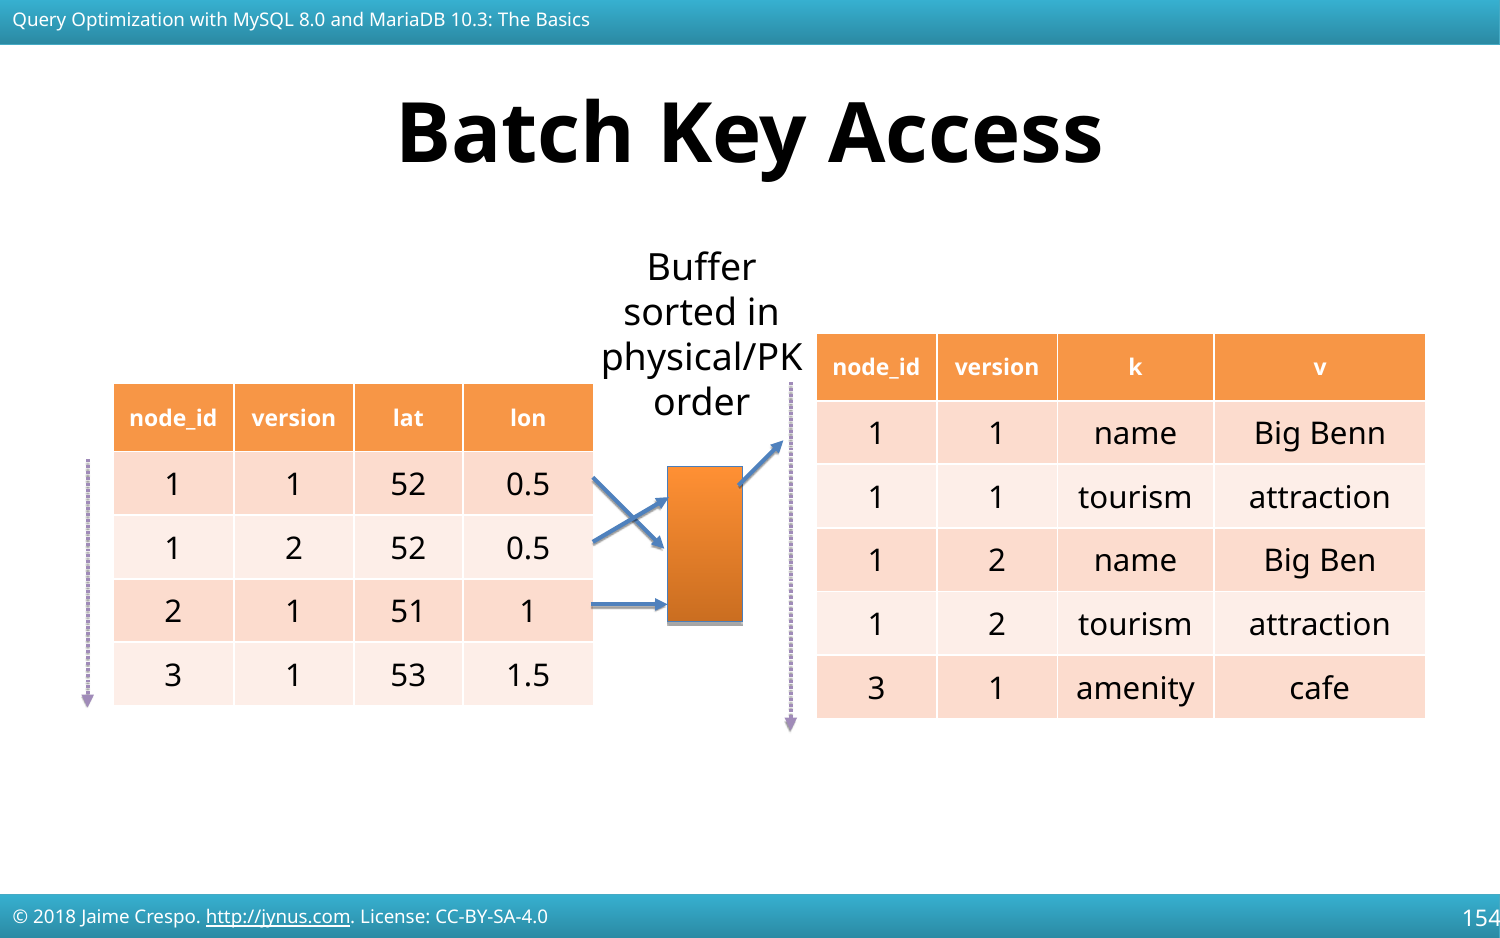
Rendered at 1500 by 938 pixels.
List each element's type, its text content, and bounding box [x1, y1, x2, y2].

table_cell 3 [817, 656, 936, 718]
table_cell 1 [235, 643, 353, 705]
table_cell 2 [235, 516, 353, 578]
table_cell 1 [938, 656, 1057, 718]
table_cell 1 [235, 452, 353, 514]
table_header node_id [817, 334, 936, 400]
table_cell 1 [114, 516, 233, 578]
table_cell 51 [355, 580, 462, 641]
table_cell 1 [114, 452, 233, 514]
table_cell 1.5 [464, 643, 593, 705]
table_header node_id [114, 384, 233, 451]
table_cell 1 [817, 402, 936, 463]
table_header version [938, 334, 1057, 400]
table_cell name [1058, 402, 1213, 463]
table_cell 1 [235, 580, 353, 641]
table_cell amenity [1058, 656, 1213, 718]
slide_number [1389, 896, 1490, 935]
table_cell 1 [938, 402, 1057, 463]
table_cell tourism [1058, 465, 1213, 527]
table_cell 1 [817, 465, 936, 527]
table_cell Big Benn [1215, 402, 1425, 463]
table_cell 1 [817, 529, 936, 591]
table_header lon [464, 384, 593, 451]
table_cell Big Ben [1215, 529, 1425, 591]
table_cell 1 [938, 465, 1057, 527]
table_header lat [355, 384, 462, 451]
table_cell 0.5 [464, 516, 593, 578]
table_cell 2 [938, 592, 1057, 654]
table_cell attraction [1215, 465, 1425, 527]
table_cell cafe [1215, 656, 1425, 718]
table_header version [235, 384, 353, 451]
table_cell 0.5 [464, 452, 593, 514]
text_box [667, 466, 743, 622]
title Batch Key Access [75, 51, 1425, 209]
table_cell 2 [114, 580, 233, 641]
table_cell 1 [817, 592, 936, 654]
text_box Buffer sorted in physical/PK order [593, 243, 810, 424]
table_cell name [1058, 529, 1213, 591]
table_header v [1215, 334, 1425, 400]
table_cell 2 [938, 529, 1057, 591]
table_cell tourism [1058, 592, 1213, 654]
table_cell 52 [355, 452, 462, 514]
table_cell attraction [1215, 592, 1425, 654]
table_cell 3 [114, 643, 233, 705]
table_cell 52 [355, 516, 462, 578]
table_header k [1058, 334, 1213, 400]
table_cell 1 [464, 580, 593, 641]
table_cell 53 [355, 643, 462, 705]
